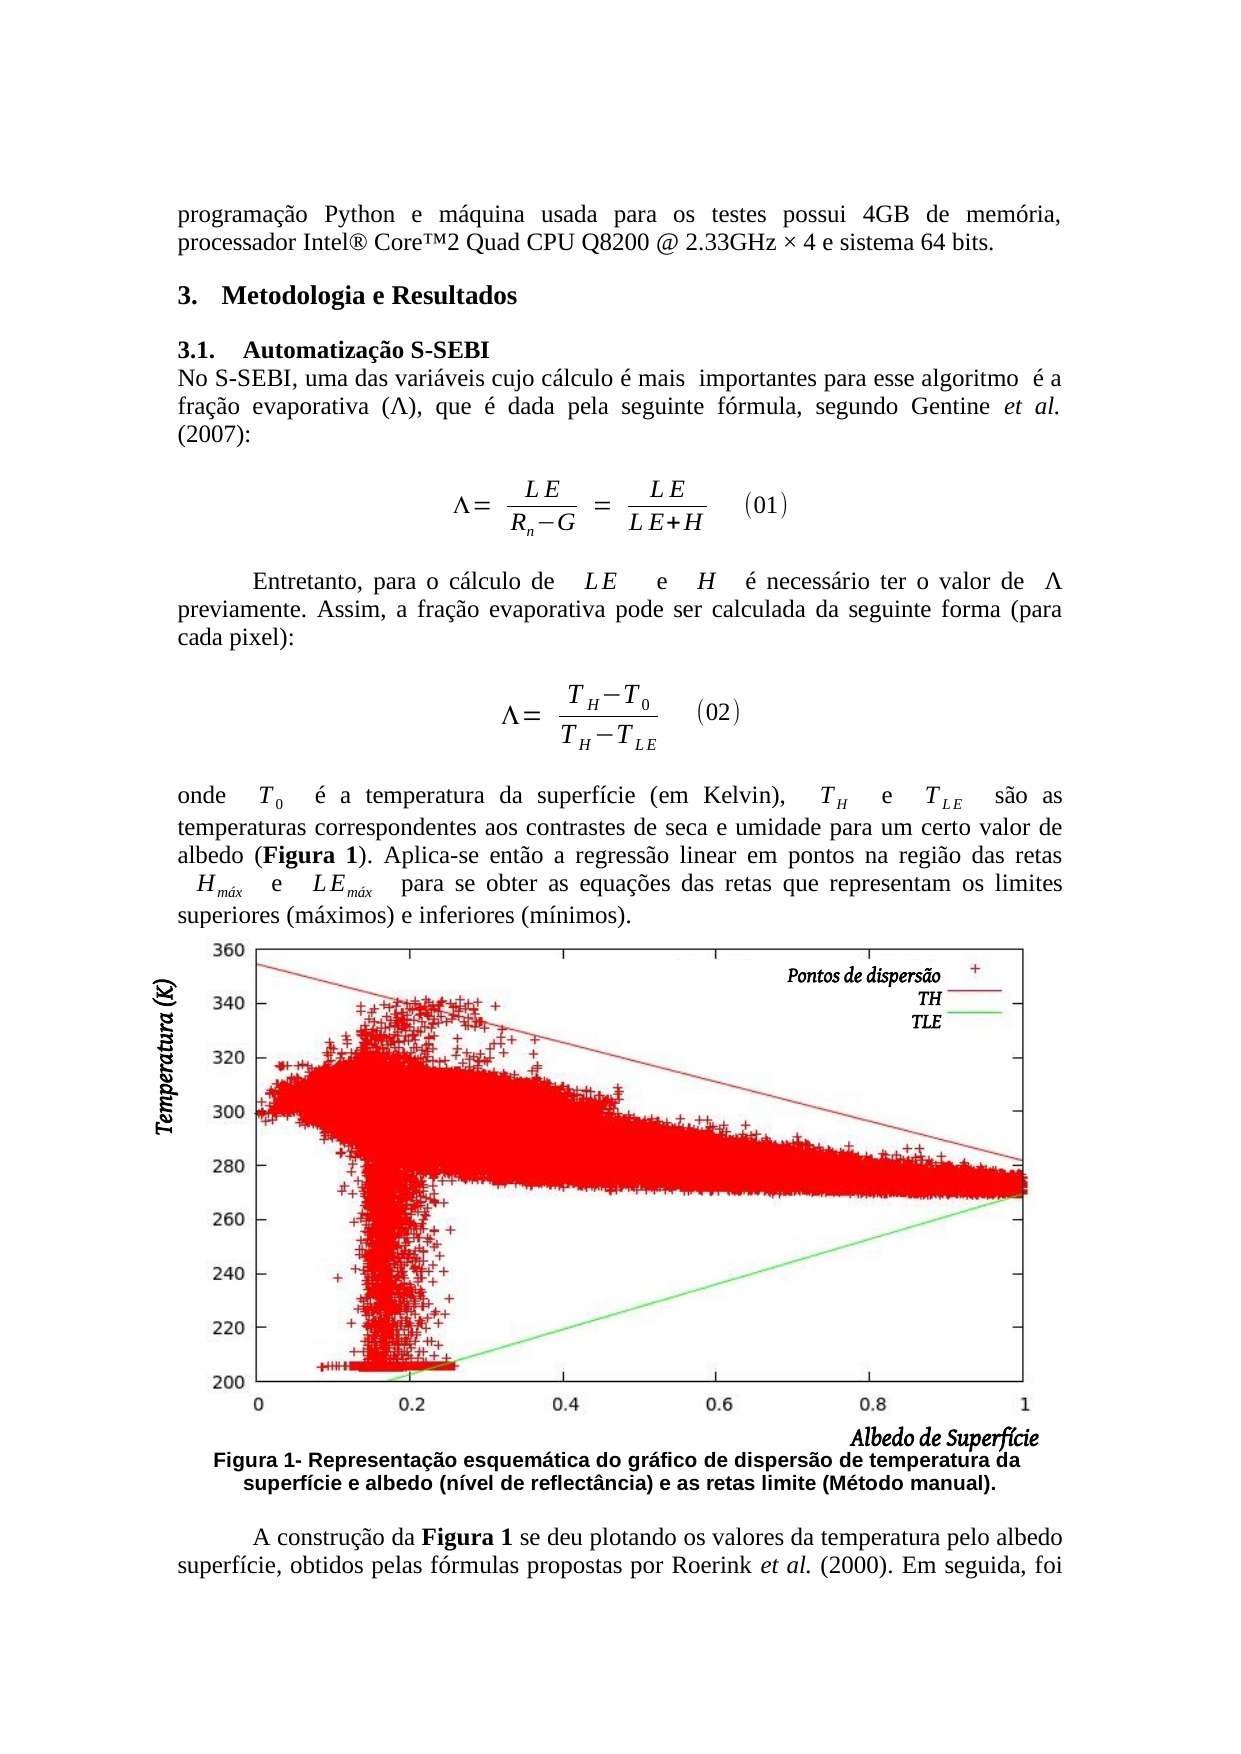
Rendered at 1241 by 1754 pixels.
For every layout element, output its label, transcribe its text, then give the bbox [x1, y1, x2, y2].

text programação Python e máquina usada para os testes possui 4GB de memória, processador Intel® Core™2 Quad CPU Q8200 @ 2.33GHz × 4 e sistema 64 bits. [177, 200, 1063, 256]
picture [185, 928, 1055, 1425]
text No S-SEBI, uma das variáveis cujo cálculo é mais importantes para esse algoritmo é a fração evaporativa (Λ), que é dada pela seguinte fórmula, segundo Gentine et al. (2007): [177, 364, 1063, 476]
title Metodologia e Resultados [177, 281, 1063, 311]
text Figura 1- Representação esquemática do gráfico de dispersão de temperatura da [177, 1448, 1063, 1472]
text A construção da Figura 1 se deu plotando os valores da temperatura pelo albedo superfície, obtidos pelas fórmulas propostas por Roerink et al. (2000). Em seguida, foi [177, 1523, 1063, 1579]
text Entretanto, para o cálculo de e é necessário ter o valor de Λ previamente. Assim, a fração evaporativa pode ser calculada da seguinte forma (para cada pixel): [177, 567, 1063, 651]
title Automatização S-SEBI [177, 336, 1063, 364]
text superfície e albedo (nível de reflectância) e as retas limite (Método manual). [177, 1472, 1063, 1495]
text onde é a temperatura da superfície (em Kelvin), e são as temperaturas correspondentes aos contrastes de seca e umidade para um certo valor de albedo (Figura 1). Aplica-se então a regressão linear em pontos na região das retas e para se obter as equações das retas que representam os limites superiores (máximos) e inferiores (mínimos). [177, 781, 1063, 929]
